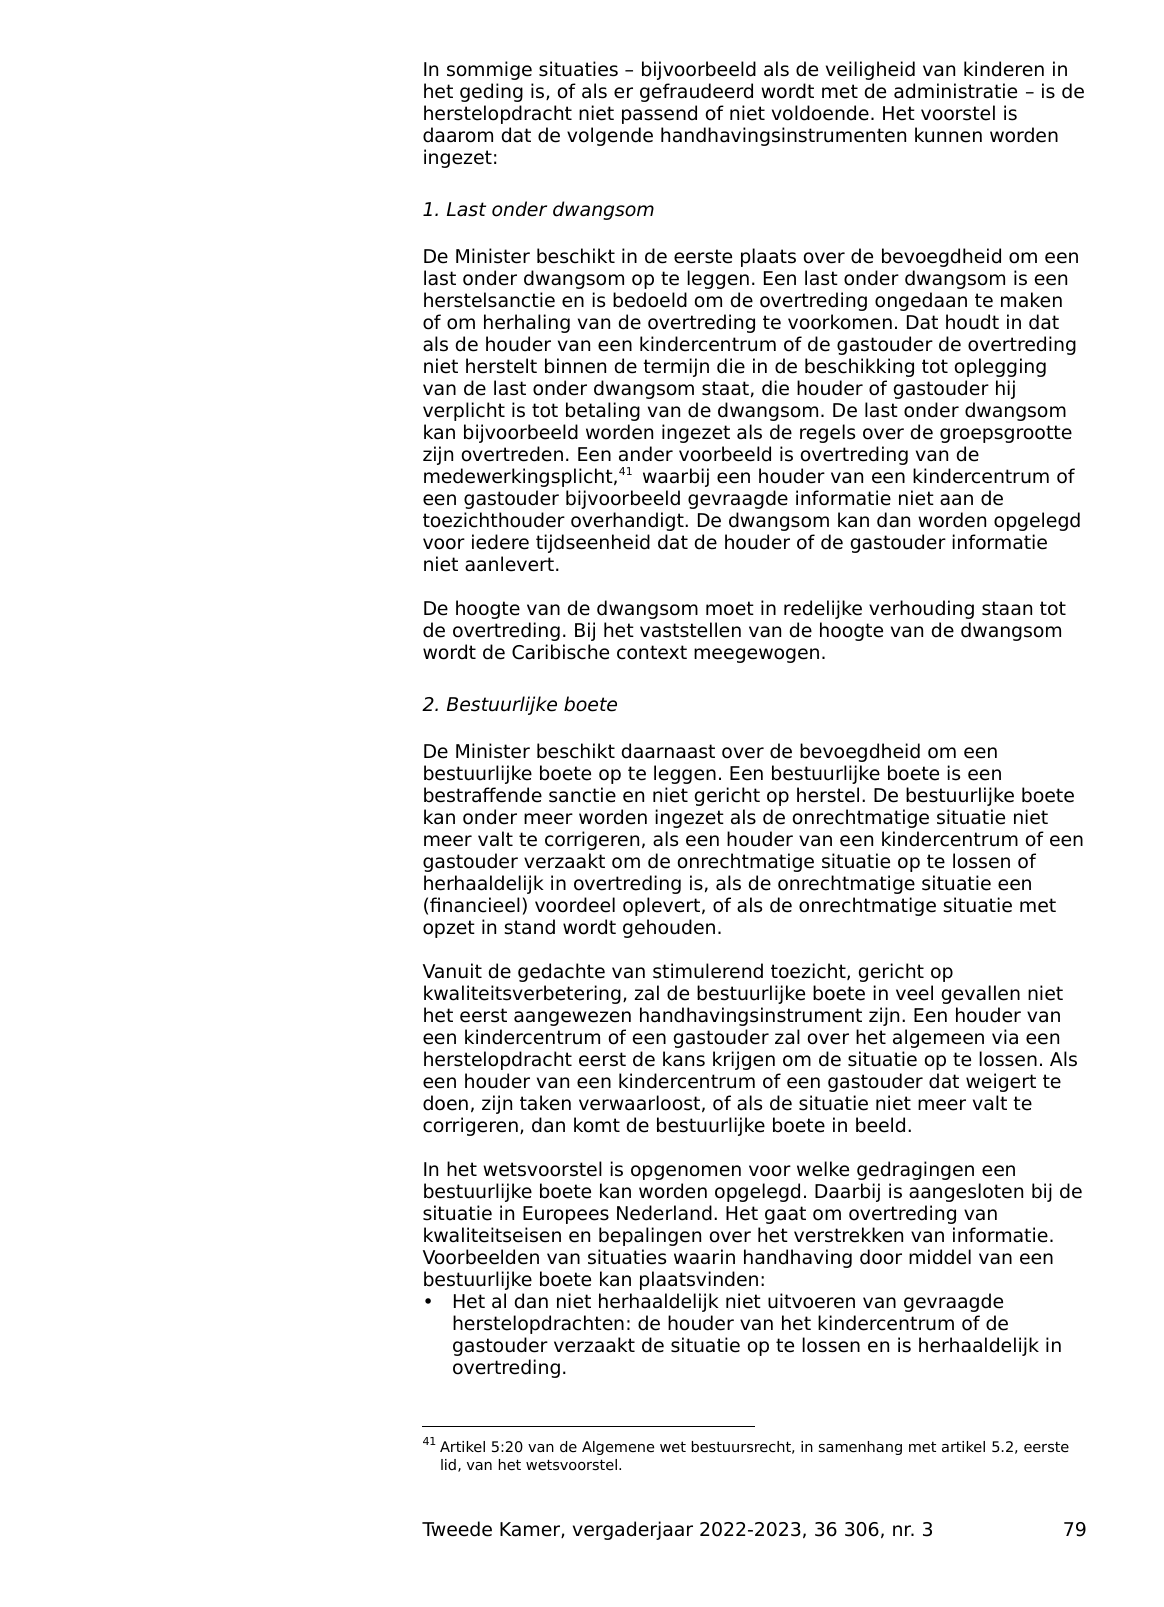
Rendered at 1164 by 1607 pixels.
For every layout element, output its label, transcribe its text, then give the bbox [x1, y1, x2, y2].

text In sommige situaties – bijvoorbeeld als de veiligheid van kinderen in het geding is, of als er gefraudeerd wordt met de administratie – is de herstelopdracht niet passend of niet voldoende. Het voorstel is daarom dat de volgende handhavingsinstrumenten kunnen worden ingezet: [422, 59, 1087, 169]
text In het wetsvoorstel is opgenomen voor welke gedragingen een bestuurlijke boete kan worden opgelegd. Daarbij is aangesloten bij de situatie in Europees Nederland. Het gaat om overtreding van kwaliteitseisen en bepalingen over het verstrekken van informatie. Voorbeelden van situaties waarin handhaving door middel van een bestuurlijke boete kan plaatsvinden: [422, 1159, 1087, 1291]
text De Minister beschikt in de eerste plaats over de bevoegdheid om een last onder dwangsom op te leggen. Een last onder dwangsom is een herstelsanctie en is bedoeld om de overtreding ongedaan te maken of om herhaling van de overtreding te voorkomen. Dat houdt in dat als de houder van een kindercentrum of de gastouder de overtreding niet herstelt binnen de termijn die in de beschikking tot oplegging van de last onder dwangsom staat, die houder of gastouder hij verplicht is tot betaling van de dwangsom. De last onder dwangsom kan bijvoorbeeld worden ingezet als de regels over de groepsgrootte zijn overtreden. Een ander voorbeeld is overtreding van de medewerkingsplicht, waarbij een houder van een kindercentrum of een gastouder bijvoorbeeld gevraagde informatie niet aan de toezichthouder overhandigt. De dwangsom kan dan worden opgelegd voor iedere tijdseenheid dat de houder of de gastouder informatie niet aanlevert. [422, 246, 1087, 576]
text Artikel 5:20 van de Algemene wet bestuursrecht, in samenhang met artikel 5.2, eerste lid, van het wetsvoorstel. [422, 1435, 1087, 1474]
subtitle 2. Bestuurlijke boete [422, 694, 1087, 716]
text De hoogte van de dwangsom moet in redelijke verhouding staan tot de overtreding. Bij het vaststellen van de hoogte van de dwangsom wordt de Caribische context meegewogen. [422, 598, 1087, 664]
text De Minister beschikt daarnaast over de bevoegdheid om een bestuurlijke boete op te leggen. Een bestuurlijke boete is een bestraffende sanctie en niet gericht op herstel. De bestuurlijke boete kan onder meer worden ingezet als de onrechtmatige situatie niet meer valt te corrigeren, als een houder van een kindercentrum of een gastouder verzaakt om de onrechtmatige situatie op te lossen of herhaaldelijk in overtreding is, als de onrechtmatige situatie een (financieel) voordeel oplevert, of als de onrechtmatige situatie met opzet in stand wordt gehouden. [422, 741, 1087, 938]
text • Het al dan niet herhaaldelijk niet uitvoeren van gevraagde herstelopdrachten: de houder van het kindercentrum of de gastouder verzaakt de situatie op te lossen en is herhaaldelijk in overtreding. [422, 1291, 1087, 1378]
subtitle 1. Last onder dwangsom [422, 199, 1087, 221]
text Vanuit de gedachte van stimulerend toezicht, gericht op kwaliteitsverbetering, zal de bestuurlijke boete in veel gevallen niet het eerst aangewezen handhavingsinstrument zijn. Een houder van een kindercentrum of een gastouder zal over het algemeen via een herstelopdracht eerst de kans krijgen om de situatie op te lossen. Als een houder van een kindercentrum of een gastouder dat weigert te doen, zijn taken verwaarloost, of als de situatie niet meer valt te corrigeren, dan komt de bestuurlijke boete in beeld. [422, 961, 1087, 1137]
